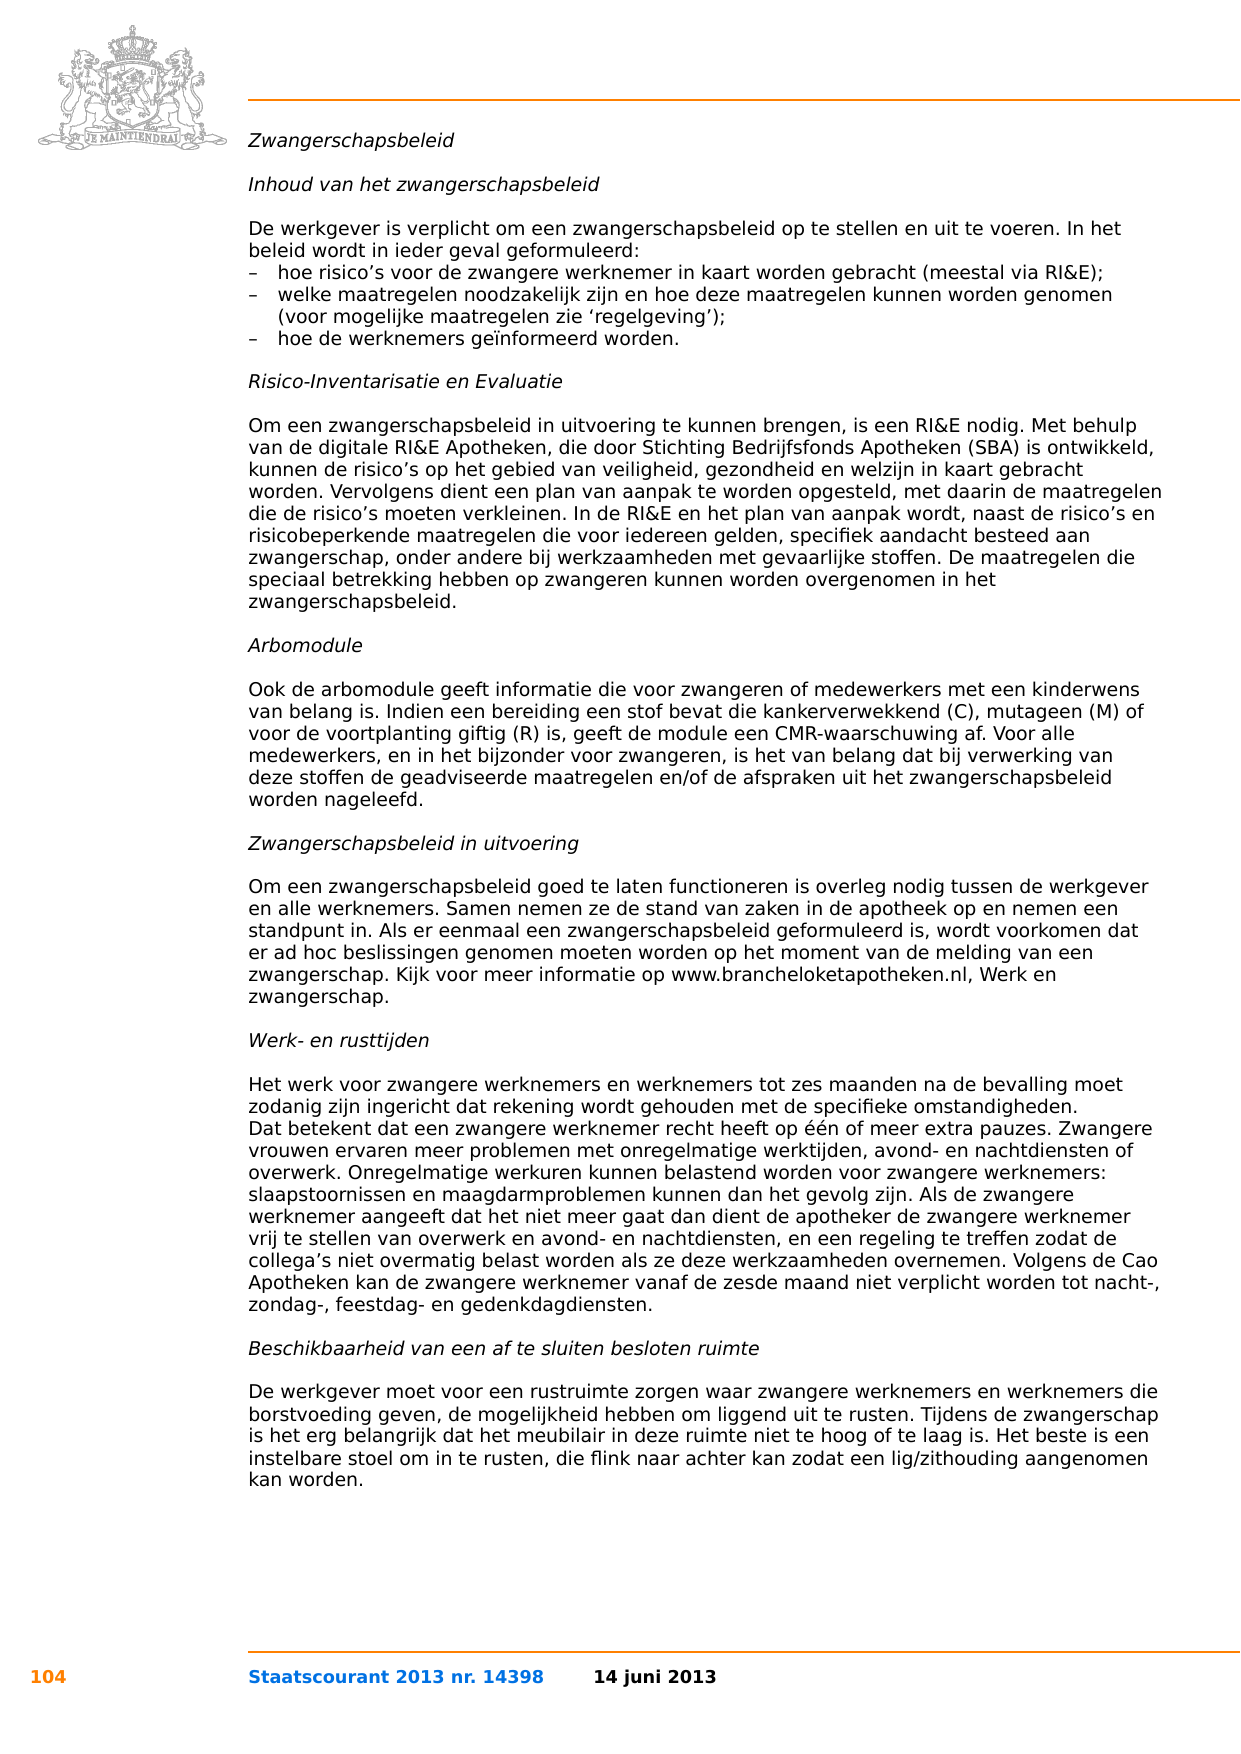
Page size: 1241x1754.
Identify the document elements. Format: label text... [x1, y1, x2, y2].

text – hoe risico’s voor de zwangere werknemer in kaart worden gebracht (meestal via RI&E); [248, 262, 1163, 283]
text Om een zwangerschapsbeleid goed te laten functioneren is overleg nodig tussen de werkgever en alle werknemers. Samen nemen ze de stand van zaken in de apotheek op en nemen een standpunt in. Als er eenmaal een zwangerschapsbeleid geformuleerd is, wordt voorkomen dat er ad hoc beslissingen genomen moeten worden op het moment van de melding van een zwangerschap. Kijk voor meer informatie op www.brancheloketapotheken.nl, Werk en zwangerschap. [248, 876, 1163, 1008]
text De werkgever moet voor een rustruimte zorgen waar zwangere werknemers en werknemers die borstvoeding geven, de mogelijkheid hebben om liggend uit te rusten. Tijdens de zwangerschap is het erg belangrijk dat het meubilair in deze ruimte niet te hoog of te laag is. Het beste is een instelbare stoel om in te rusten, die flink naar achter kan zodat een lig/zithouding aangenomen kan worden. [248, 1381, 1163, 1491]
picture [38, 25, 227, 150]
subtitle Beschikbaarheid van een af te sluiten besloten ruimte [248, 1338, 1163, 1359]
subtitle Risico-Inventarisatie en Evaluatie [248, 371, 1163, 393]
subtitle Inhoud van het zwangerschapsbeleid [248, 174, 1163, 196]
text De werkgever is verplicht om een zwangerschapsbeleid op te stellen en uit te voeren. In het beleid wordt in ieder geval geformuleerd: [248, 218, 1163, 262]
text Ook de arbomodule geeft informatie die voor zwangeren of medewerkers met een kinderwens van belang is. Indien een bereiding een stof bevat die kankerverwekkend (C), mutageen (M) of voor de voortplanting giftig (R) is, geeft de module een CMR-waarschuwing af. Voor alle medewerkers, en in het bijzonder voor zwangeren, is het van belang dat bij verwerking van deze stoffen de geadviseerde maatregelen en/of de afspraken uit het zwangerschapsbeleid worden nageleefd. [248, 679, 1163, 811]
subtitle Werk- en rusttijden [248, 1030, 1163, 1052]
subtitle Zwangerschapsbeleid in uitvoering [248, 832, 1163, 854]
text – welke maatregelen noodzakelijk zijn en hoe deze maatregelen kunnen worden genomen (voor mogelijke maatregelen zie ‘regelgeving’); [248, 283, 1163, 327]
text Dat betekent dat een zwangere werknemer recht heeft op één of meer extra pauzes. Zwangere vrouwen ervaren meer problemen met onregelmatige werktijden, avond- en nachtdiensten of overwerk. Onregelmatige werkuren kunnen belastend worden voor zwangere werknemers: slaapstoornissen en maagdarmproblemen kunnen dan het gevolg zijn. Als de zwangere werknemer aangeeft dat het niet meer gaat dan dient de apotheker de zwangere werknemer vrij te stellen van overwerk en avond- en nachtdiensten, en een regeling te treffen zodat de collega’s niet overmatig belast worden als ze deze werkzaamheden overnemen. Volgens de Cao Apotheken kan de zwangere werknemer vanaf de zesde maand niet verplicht worden tot nacht-, zondag-, feestdag- en gedenkdagdiensten. [248, 1118, 1163, 1316]
text Het werk voor zwangere werknemers en werknemers tot zes maanden na de bevalling moet zodanig zijn ingericht dat rekening wordt gehouden met de specifieke omstandigheden. [248, 1074, 1163, 1118]
subtitle Arbomodule [248, 635, 1163, 657]
subtitle Zwangerschapsbeleid [248, 130, 1163, 152]
text – hoe de werknemers geïnformeerd worden. [248, 327, 1163, 349]
text Om een zwangerschapsbeleid in uitvoering te kunnen brengen, is een RI&E nodig. Met behulp van de digitale RI&E Apotheken, die door Stichting Bedrijfsfonds Apotheken (SBA) is ontwikkeld, kunnen de risico’s op het gebied van veiligheid, gezondheid en welzijn in kaart gebracht worden. Vervolgens dient een plan van aanpak te worden opgesteld, met daarin de maatregelen die de risico’s moeten verkleinen. In de RI&E en het plan van aanpak wordt, naast de risico’s en risicobeperkende maatregelen die voor iedereen gelden, specifiek aandacht besteed aan zwangerschap, onder andere bij werkzaamheden met gevaarlijke stoffen. De maatregelen die speciaal betrekking hebben op zwangeren kunnen worden overgenomen in het zwangerschapsbeleid. [248, 415, 1163, 613]
